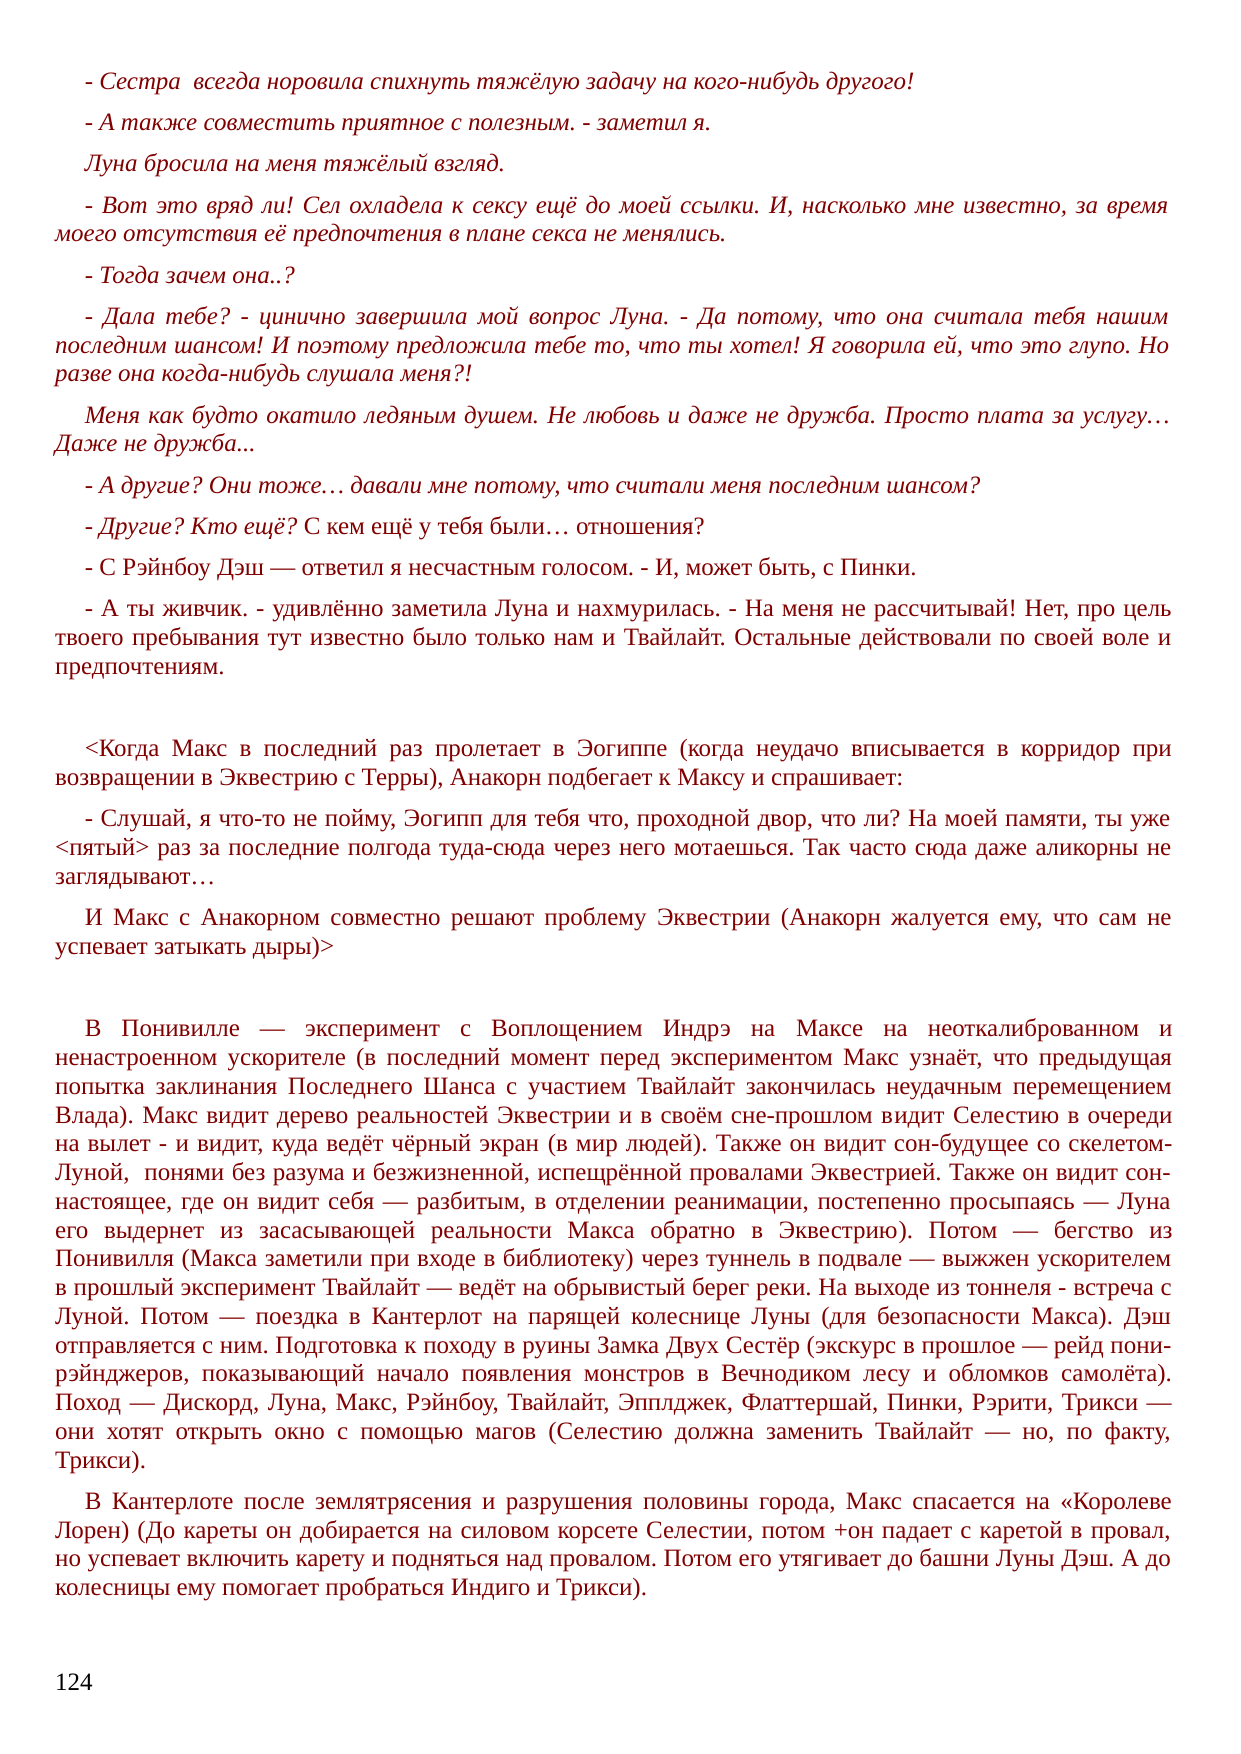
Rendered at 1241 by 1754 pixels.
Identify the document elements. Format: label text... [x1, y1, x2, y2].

text - Другие? Кто ещё? С кем ещё у тебя были… отношения? [55, 511, 1173, 540]
text - Вот это вряд ли! Сел охладела к сексу ещё до моей ссылки. И, насколько мне известно, за время моего отсутствия её предпочтения в плане секса не менялись. [55, 190, 1173, 247]
text - Дала тебе? - цинично завершила мой вопрос Луна. - Да потому, что она считала тебя нашим последним шансом! И поэтому предложила тебе то, что ты хотел! Я говорила ей, что это глупо. Но разве она когда-нибудь слушала меня?! [55, 301, 1173, 387]
text - Тогда зачем она..? [55, 260, 1173, 288]
text - Слушай, я что-то не пойму, Эогипп для тебя что, проходной двор, что ли? На моей памяти, ты уже <пятый> раз за последние полгода туда-сюда через него мотаешься. Так часто сюда даже аликорны не заглядывают… [55, 803, 1173, 890]
text - А ты живчик. - удивлённо заметила Луна и нахмурилась. - На меня не рассчитывай! Нет, про цель твоего пребывания тут известно было только нам и Твайлайт. Остальные действовали по своей воле и предпочтениям. [55, 593, 1173, 680]
text - А также совместить приятное с полезным. - заметил я. [55, 107, 1173, 136]
text - А другие? Они тоже… давали мне потому, что считали меня последним шансом? [55, 470, 1173, 498]
text Меня как будто окатило ледяным душем. Не любовь и даже не дружба. Просто плата за услугу… Даже не дружба... [55, 400, 1173, 457]
text <Когда Макс в последний раз пролетает в Эогиппе (когда неудачо вписывается в корридор при возвращении в Эквестрию с Терры), Анакорн подбегает к Максу и спрашивает: [55, 733, 1173, 791]
text - Сестра всегда норовила спихнуть тяжёлую задачу на кого-нибудь другого! [55, 66, 1173, 95]
text В Кантерлоте после землятрясения и разрушения половины города, Макс спасается на «Королеве Лорен) (До кареты он добирается на силовом корсете Селестии, потом +он падает с каретой в провал, но успевает включить карету и подняться над провалом. Потом его утягивает до башни Луны Дэш. А до колесницы ему помогает пробраться Индиго и Трикси). [55, 1486, 1173, 1601]
text - С Рэйнбоу Дэш — ответил я несчастным голосом. - И, может быть, с Пинки. [55, 552, 1173, 581]
text И Макс с Анакорном совместно решают проблему Эквестрии (Анакорн жалуется ему, что сам не успевает затыкать дыры)> [55, 902, 1173, 960]
text В Понивилле — эксперимент с Воплощением Индрэ на Максе на неоткалиброванном и ненастроенном ускорителе (в последний момент перед экспериментом Макс узнаёт, что предыдущая попытка заклинания Последнего Шанса с участием Твайлайт закончилась неудачным перемещением Влада). Макс видит дерево реальностей Эквестрии и в своём сне-прошлом видит Селестию в очереди на вылет - и видит, куда ведёт чёрный экран (в мир людей). Также он видит сон-будущее со скелетом-Луной, понями без разума и безжизненной, испещрённой провалами Эквестрией. Также он видит сон-настоящее, где он видит себя — разбитым, в отделении реанимации, постепенно просыпаясь — Луна его выдернет из засасывающей реальности Макса обратно в Эквестрию). Потом — бегство из Понивилля (Макса заметили при входе в библиотеку) через туннель в подвале — выжжен ускорителем в прошлый эксперимент Твайлайт — ведёт на обрывистый берег реки. На выходе из тоннеля - встреча с Луной. Потом — поездка в Кантерлот на парящей колеснице Луны (для безопасности Макса). Дэш отправляется с ним. Подготовка к походу в руины Замка Двух Сестёр (экскурс в прошлое — рейд пони-рэйнджеров, показывающий начало появления монстров в Вечнодиком лесу и обломков самолёта). Поход — Дискорд, Луна, Макс, Рэйнбоу, Твайлайт, Эпплджек, Флаттершай, Пинки, Рэрити, Трикси — они хотят открыть окно с помощью магов (Селестию должна заменить Твайлайт — но, по факту, Трикси). [55, 1013, 1173, 1473]
text Луна бросила на меня тяжёлый взгляд. [55, 148, 1173, 177]
